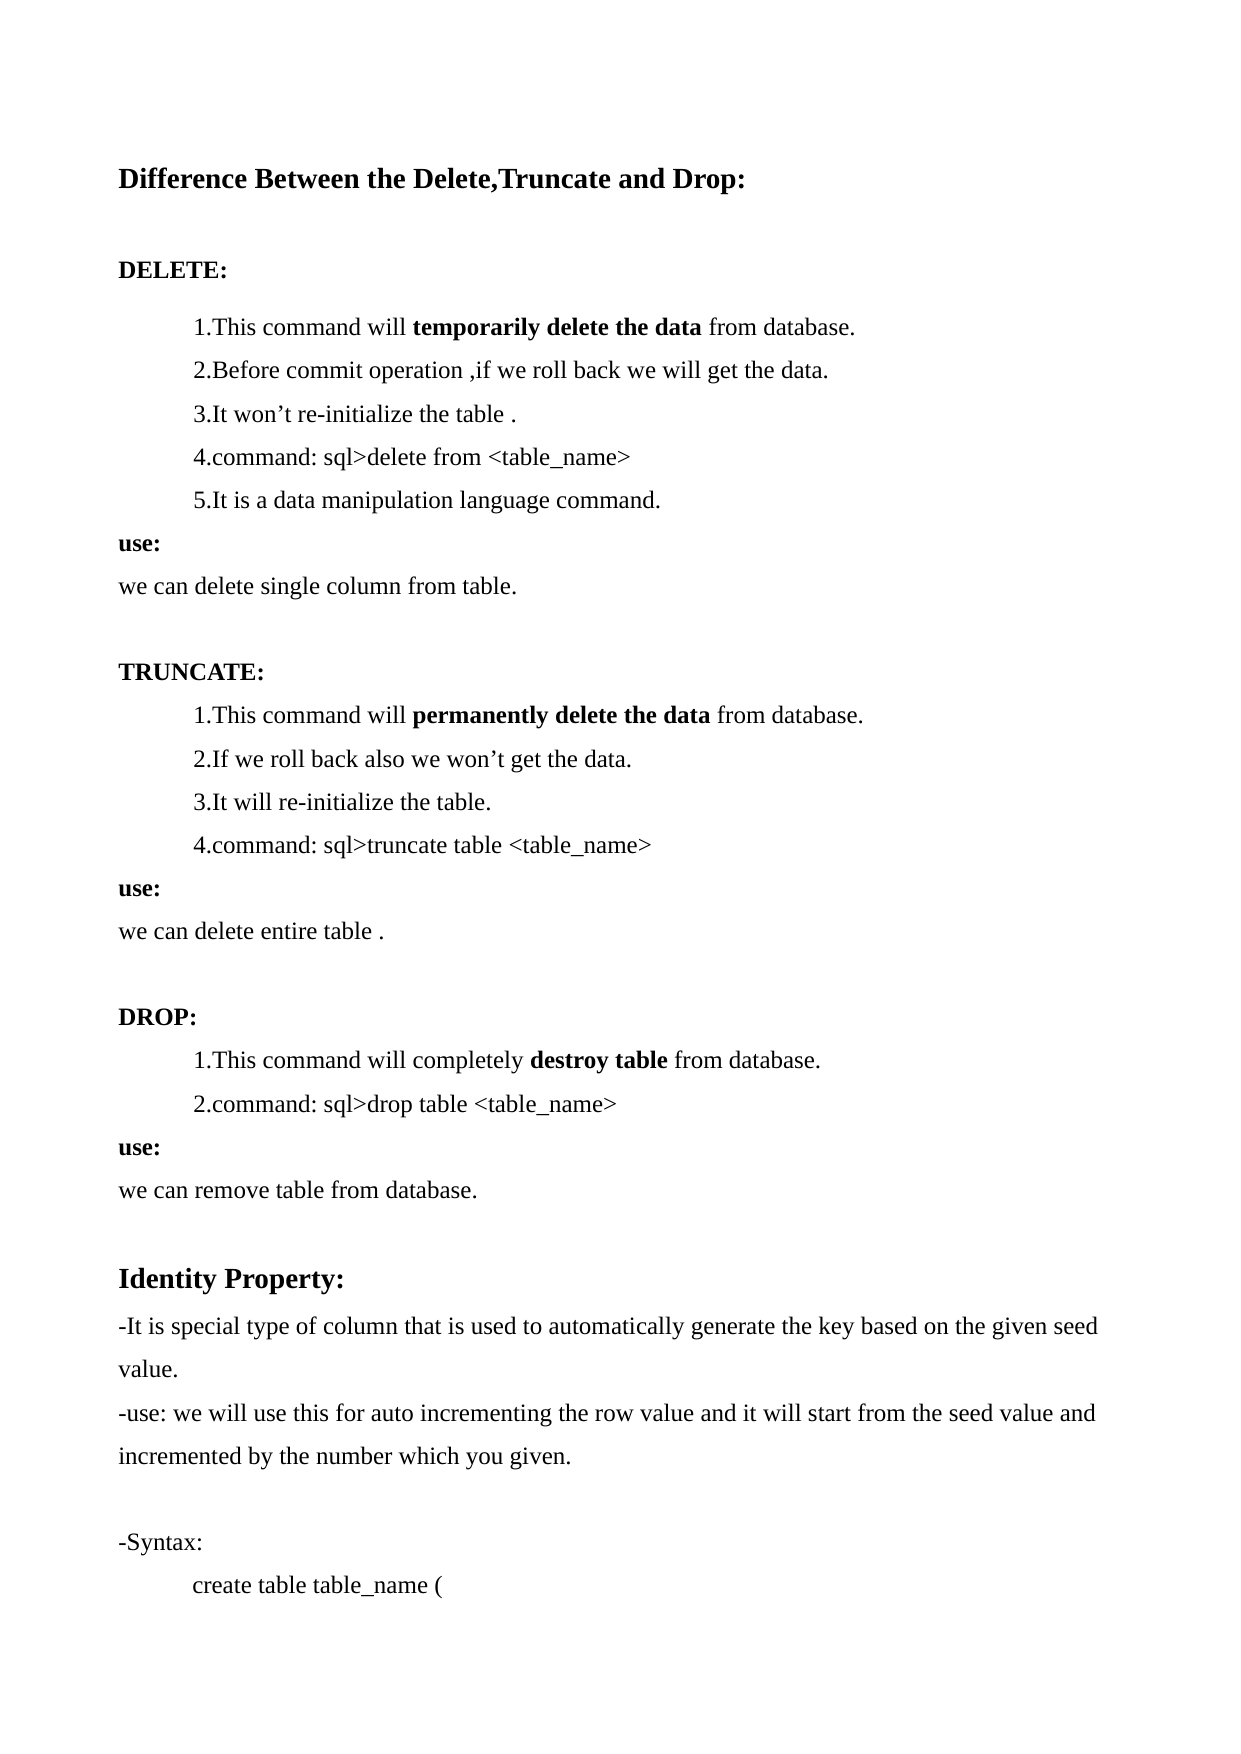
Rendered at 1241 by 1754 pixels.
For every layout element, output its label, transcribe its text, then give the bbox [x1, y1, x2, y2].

list command: sql>delete from <table_name> [118, 442, 1122, 471]
text use: [118, 528, 1122, 557]
text create table table_name ( [118, 1570, 1122, 1599]
list command: sql>truncate table <table_name> [118, 830, 1122, 859]
list It will re-initialize the table. [118, 787, 1122, 816]
text we can remove table from database. [118, 1175, 1122, 1204]
text -Syntax: [118, 1527, 1122, 1556]
text we can delete single column from table. [118, 571, 1122, 600]
text -It is special type of column that is used to automatically generate the key based on the given seed value. [118, 1311, 1122, 1383]
list This command will completely destroy table from database. [118, 1046, 1122, 1074]
list It won’t re-initialize the table . [118, 399, 1122, 427]
list Before commit operation ,if we roll back we will get the data. [118, 356, 1122, 384]
text use: [118, 1132, 1122, 1161]
text use: [118, 873, 1122, 902]
list This command will permanently delete the data from database. [118, 701, 1122, 729]
text Difference Between the Delete,Truncate and Drop: [118, 161, 1122, 195]
list It is a data manipulation language command. [118, 485, 1122, 514]
list If we roll back also we won’t get the data. [118, 744, 1122, 772]
text -use: we will use this for auto incrementing the row value and it will start from the seed value and incremented by the number which you given. [118, 1398, 1122, 1469]
list command: sql>drop table <table_name> [118, 1089, 1122, 1117]
text DELETE: [118, 255, 1122, 283]
text TRUNCATE: [118, 657, 1122, 686]
text Identity Property: [118, 1261, 1122, 1295]
text DROP: [118, 1002, 1122, 1031]
text we can delete entire table . [118, 916, 1122, 945]
list This command will temporarily delete the data from database. [118, 312, 1122, 341]
